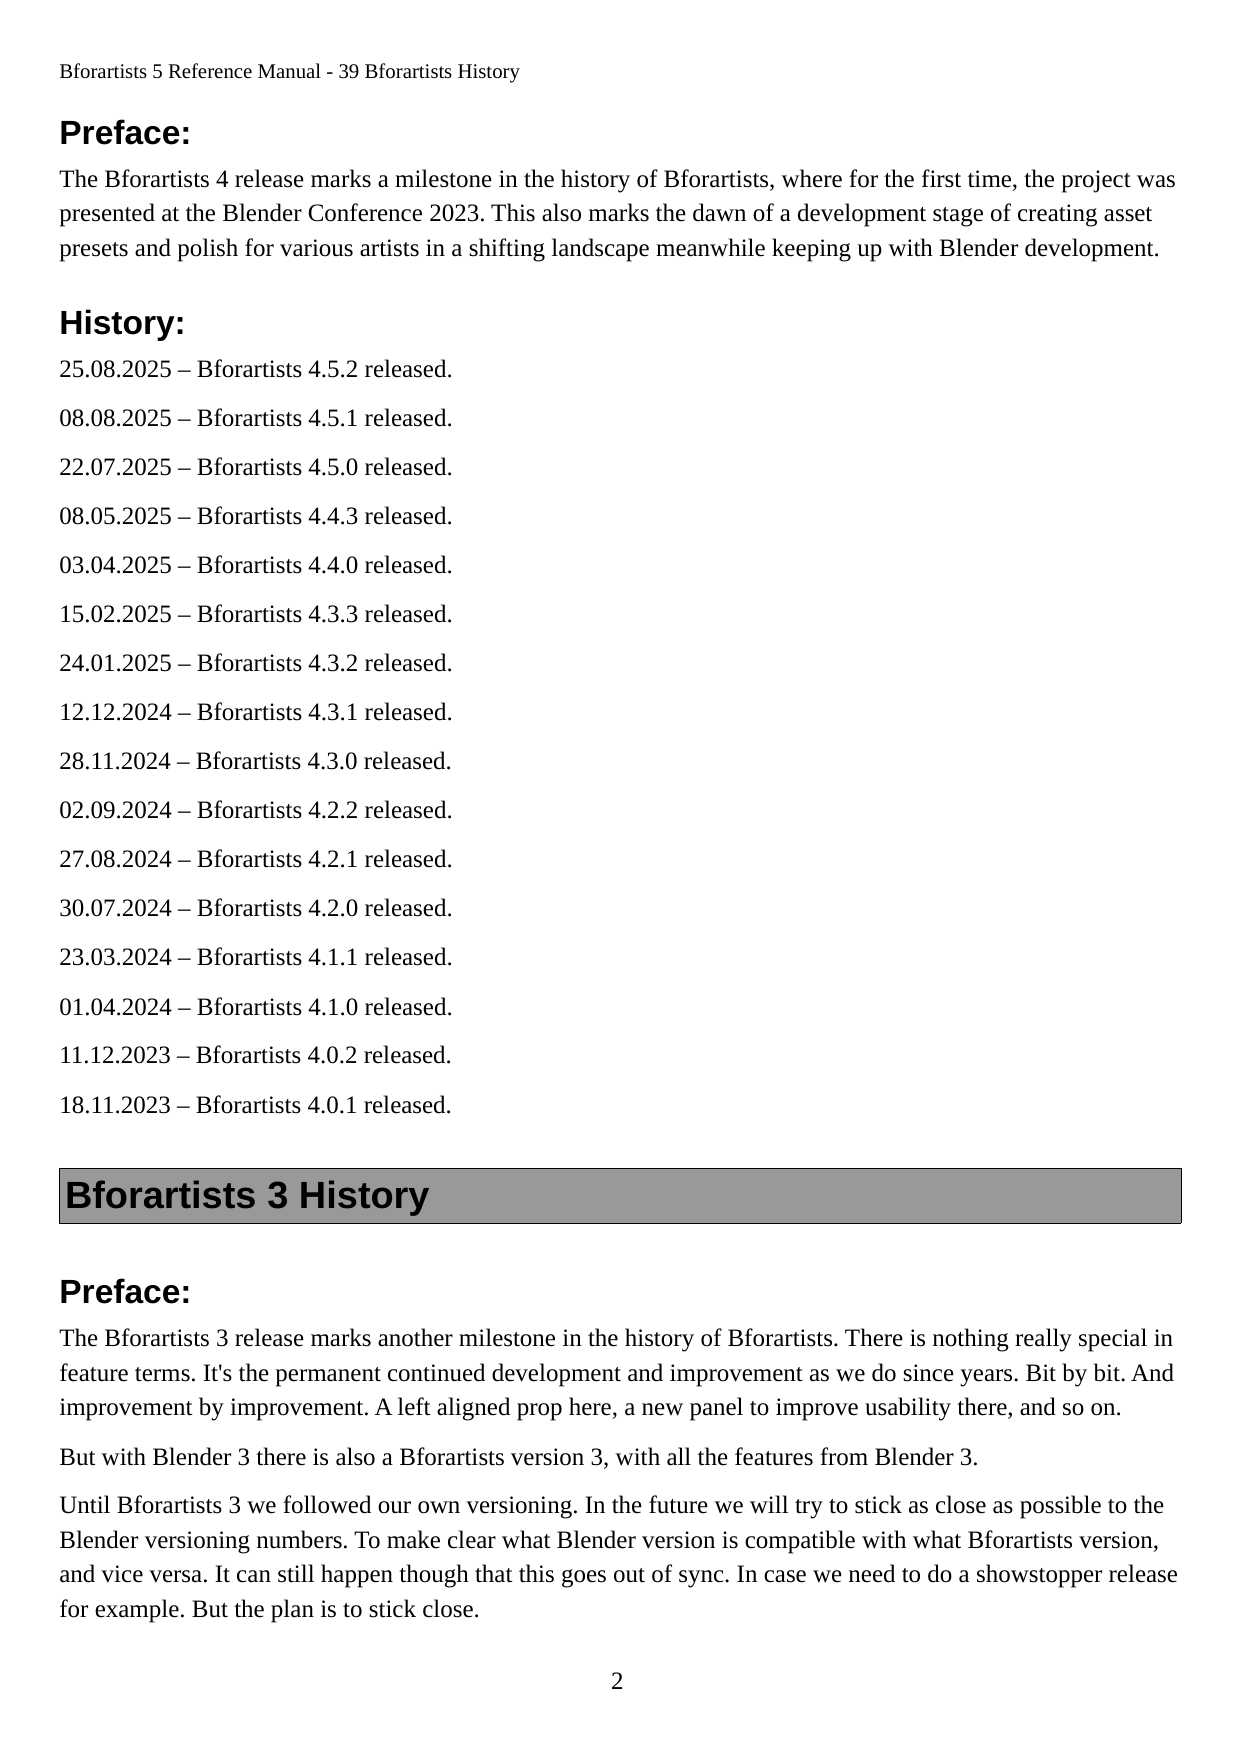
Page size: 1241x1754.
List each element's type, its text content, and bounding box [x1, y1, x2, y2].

subtitle Preface: [59, 113, 1181, 151]
text 28.11.2024 – Bforartists 4.3.0 released. [59, 746, 1181, 775]
text The Bforartists 3 release marks another milestone in the history of Bforartists. There is nothing really special in feature terms. It's the permanent continued development and improvement as we do since years. Bit by bit. And improvement by improvement. A left aligned prop here, a new panel to improve usability there, and so on. [59, 1323, 1181, 1421]
text 30.07.2024 – Bforartists 4.2.0 released. [59, 893, 1181, 922]
text 03.04.2025 – Bforartists 4.4.0 released. [59, 550, 1181, 579]
text 08.08.2025 – Bforartists 4.5.1 released. [59, 403, 1181, 432]
text 08.05.2025 – Bforartists 4.4.3 released. [59, 501, 1181, 530]
text 23.03.2024 – Bforartists 4.1.1 released. [59, 942, 1181, 971]
text 25.08.2025 – Bforartists 4.5.2 released. [59, 354, 1181, 382]
text 15.02.2025 – Bforartists 4.3.3 released. [59, 599, 1181, 628]
text 22.07.2025 – Bforartists 4.5.0 released. [59, 452, 1181, 481]
text But with Blender 3 there is also a Bforartists version 3, with all the features from Blender 3. [59, 1442, 1181, 1470]
subtitle Preface: [59, 1272, 1181, 1311]
text 01.04.2024 – Bforartists 4.1.0 released. [59, 992, 1181, 1020]
text The Bforartists 4 release marks a milestone in the history of Bforartists, where for the first time, the project was presented at the Blender Conference 2023. This also marks the dawn of a development stage of creating asset presets and polish for various artists in a shifting landscape meanwhile keeping up with Blender development. [59, 164, 1181, 261]
text 24.01.2025 – Bforartists 4.3.2 released. [59, 648, 1181, 677]
table_header Bforartists 3 History [60, 1169, 1181, 1223]
subtitle History: [59, 303, 1181, 341]
text 11.12.2023 – Bforartists 4.0.2 released. [59, 1041, 1181, 1069]
text 12.12.2024 – Bforartists 4.3.1 released. [59, 697, 1181, 726]
text 18.11.2023 – Bforartists 4.0.1 released. [59, 1090, 1181, 1118]
text 02.09.2024 – Bforartists 4.2.2 released. [59, 795, 1181, 824]
text Until Bforartists 3 we followed our own versioning. In the future we will try to stick as close as possible to the Blender versioning numbers. To make clear what Blender version is compatible with what Bforartists version, and vice versa. It can still happen though that this goes out of sync. In case we need to do a showstopper release for example. But the plan is to stick close. [59, 1491, 1181, 1623]
text 27.08.2024 – Bforartists 4.2.1 released. [59, 844, 1181, 873]
